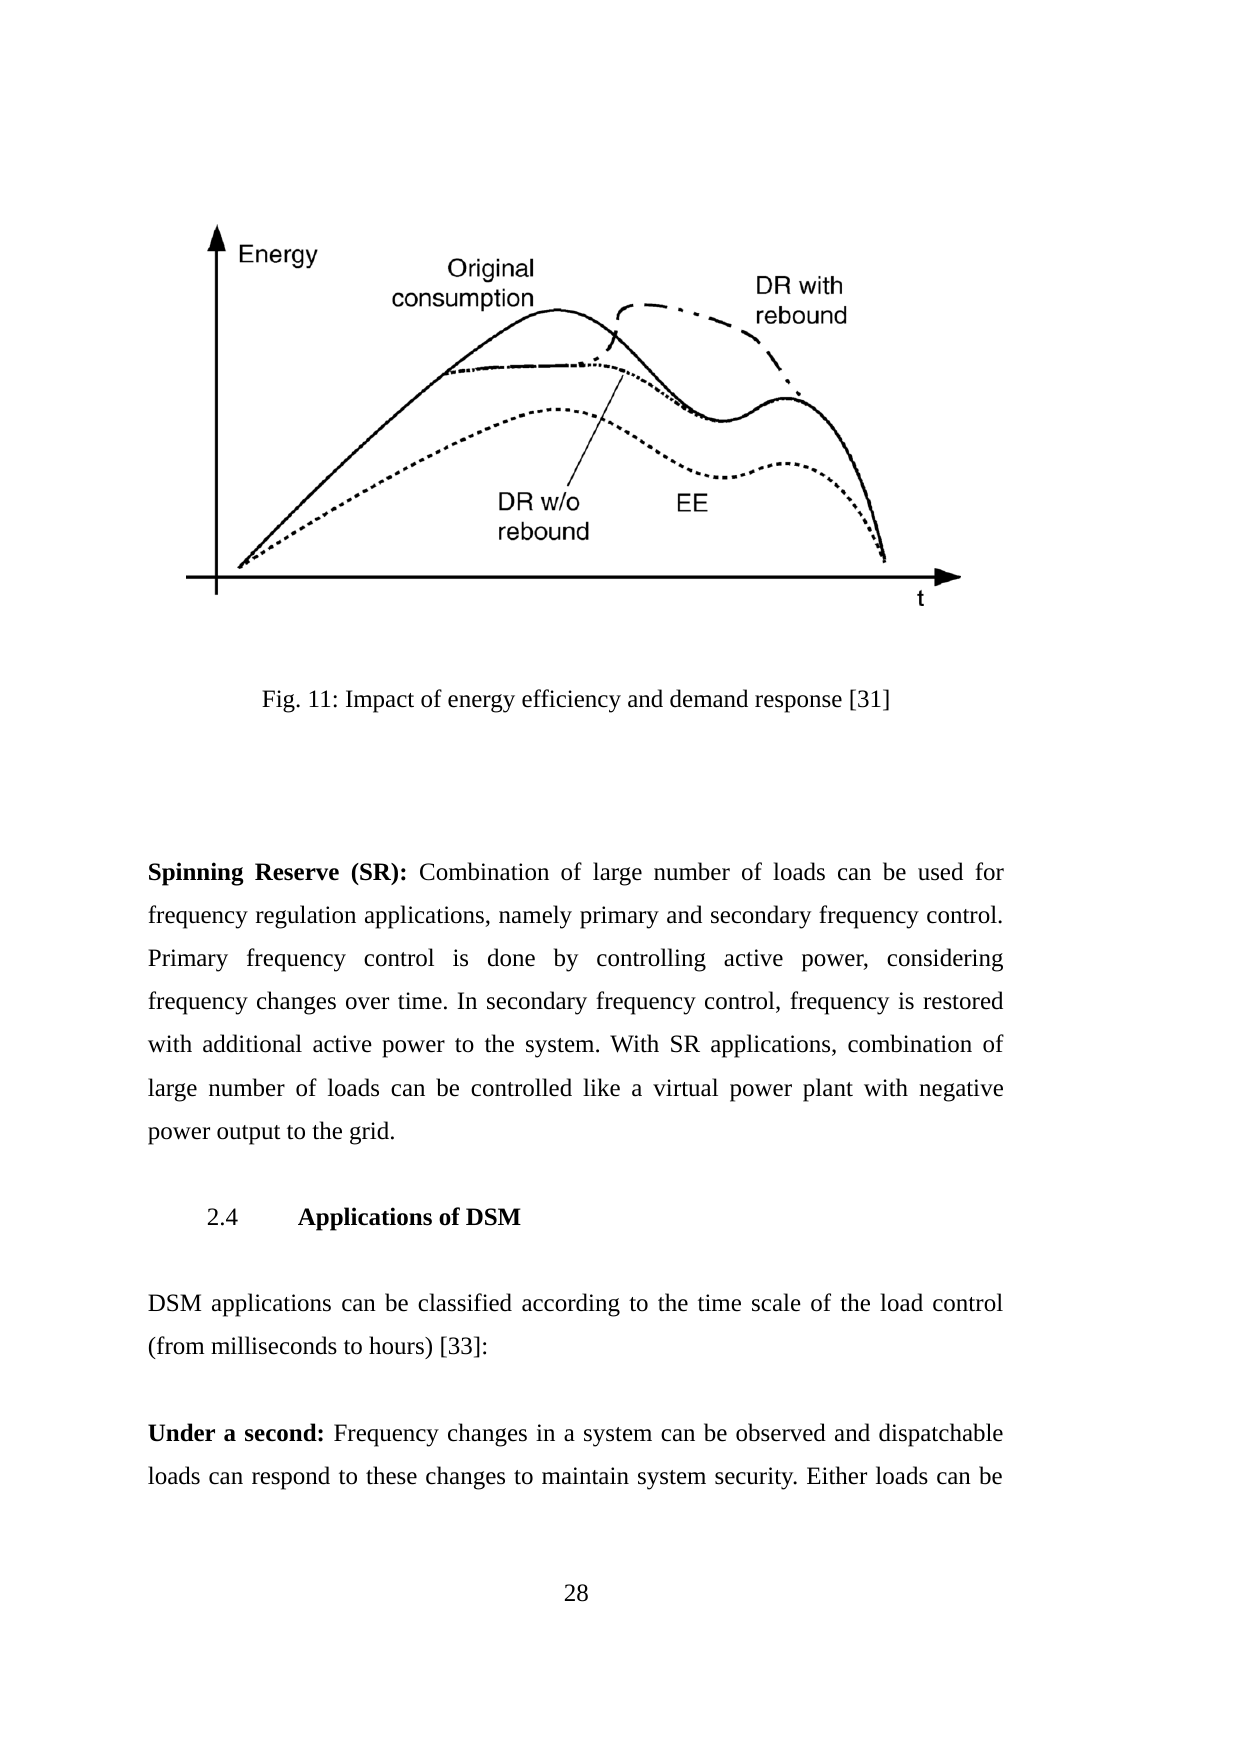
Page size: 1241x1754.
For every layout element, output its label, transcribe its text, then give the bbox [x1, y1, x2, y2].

text Spinning Reserve (SR): Combination of large number of loads can be used for frequency regulation applications, namely primary and secondary frequency control. Primary frequency control is done by controlling active power, considering frequency changes over time. In secondary frequency control, frequency is restored with additional active power to the system. With SR applications, combination of large number of loads can be controlled like a virtual power plant with negative power output to the grid. [148, 857, 1004, 1144]
list Applications of DSM [207, 1202, 1004, 1231]
text DSM applications can be classified according to the time scale of the load control (from milliseconds to hours) [33]: [148, 1288, 1004, 1360]
text Under a second: Frequency changes in a system can be observed and dispatchable loads can respond to these changes to maintain system security. Either loads can be [148, 1418, 1004, 1489]
picture [147, 172, 1005, 631]
text Fig. 11: Impact of energy efficiency and demand response [31] [148, 684, 1004, 713]
